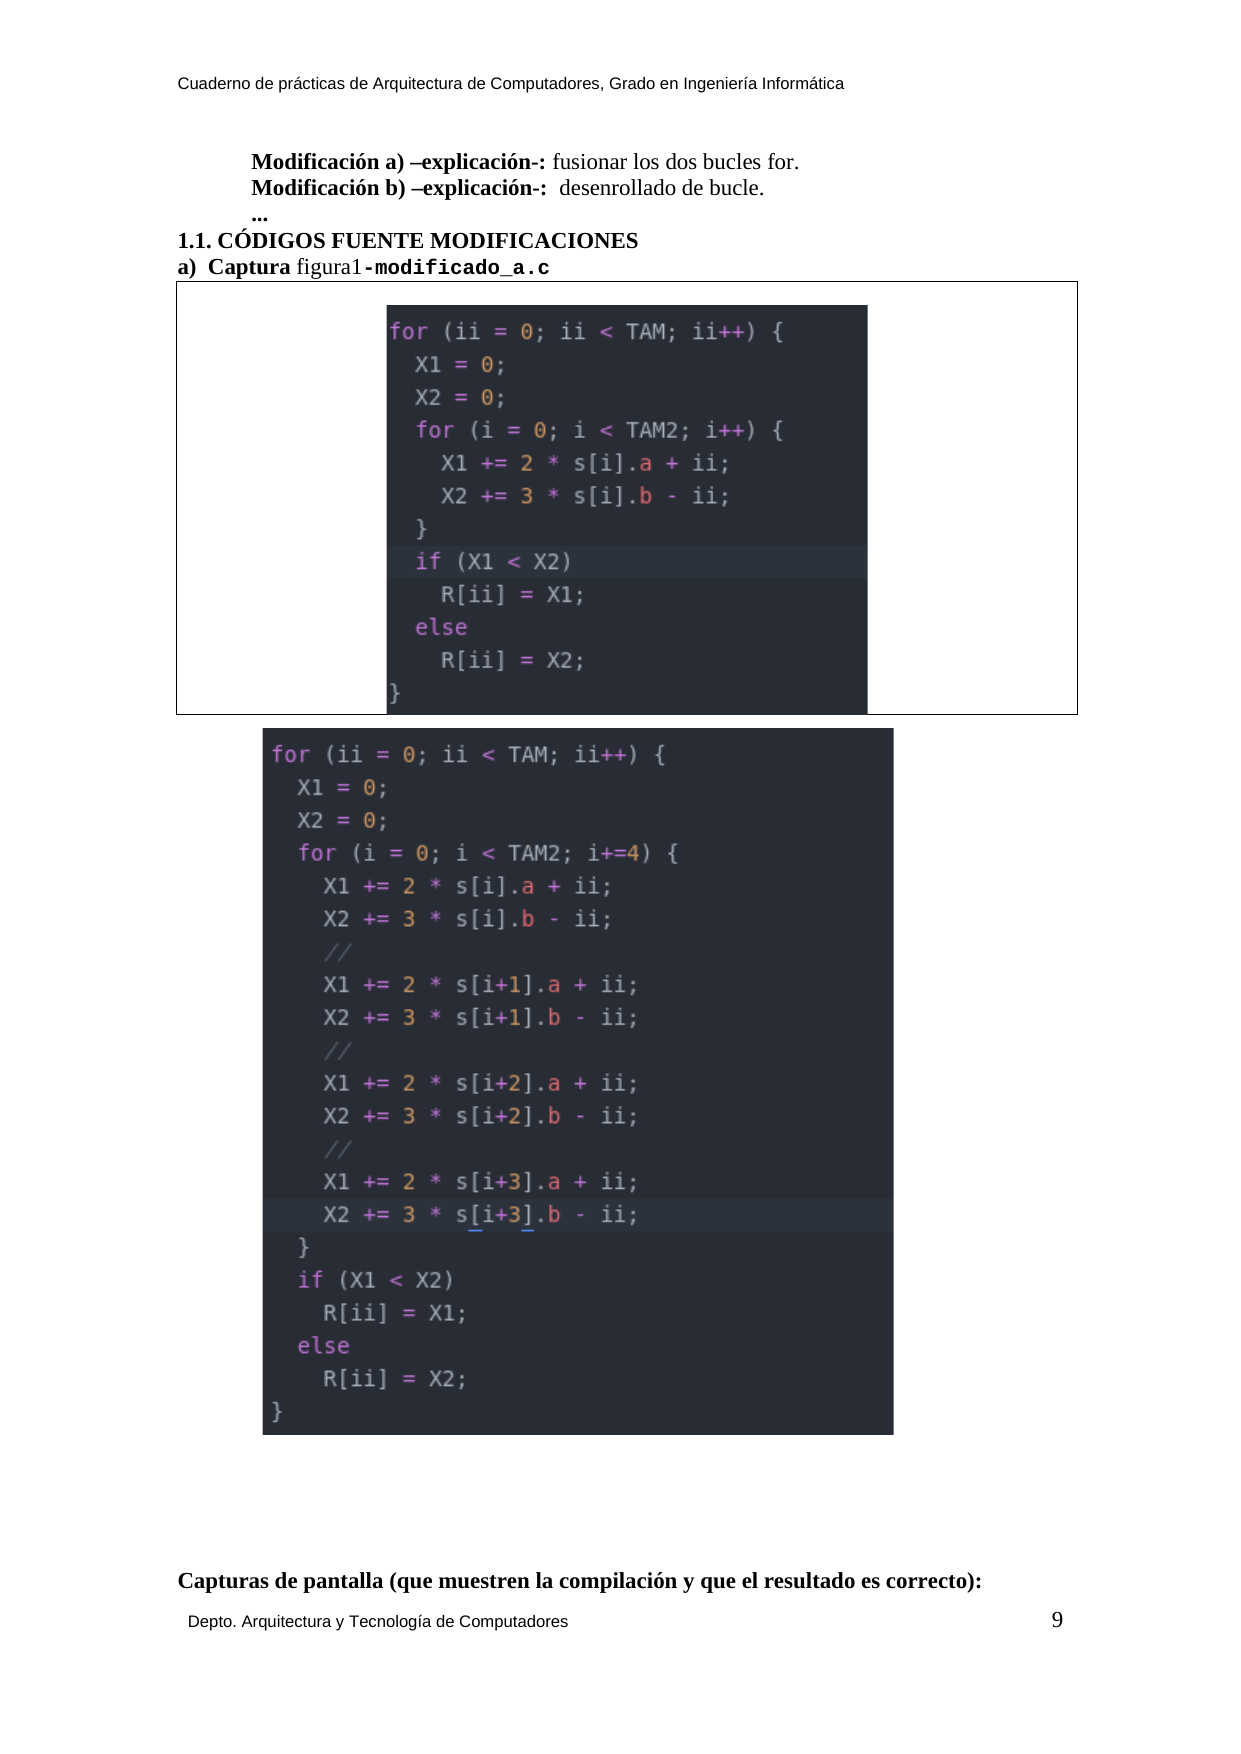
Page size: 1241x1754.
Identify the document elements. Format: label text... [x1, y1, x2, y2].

text 1.1. CÓDIGOS FUENTE MODIFICACIONES [177, 227, 1063, 253]
picture [262, 728, 894, 1435]
text a) Captura figura1-modificado_a.c [177, 253, 1063, 281]
text ... [177, 200, 1063, 227]
text Modificación a) –explicación-: fusionar los dos bucles for. [177, 148, 1063, 174]
text Modificación b) –explicación-: desenrollado de bucle. [177, 174, 1063, 200]
text Capturas de pantalla (que muestren la compilación y que el resultado es correcto): [177, 1567, 1063, 1593]
table_header [177, 282, 1077, 714]
picture [386, 305, 868, 715]
